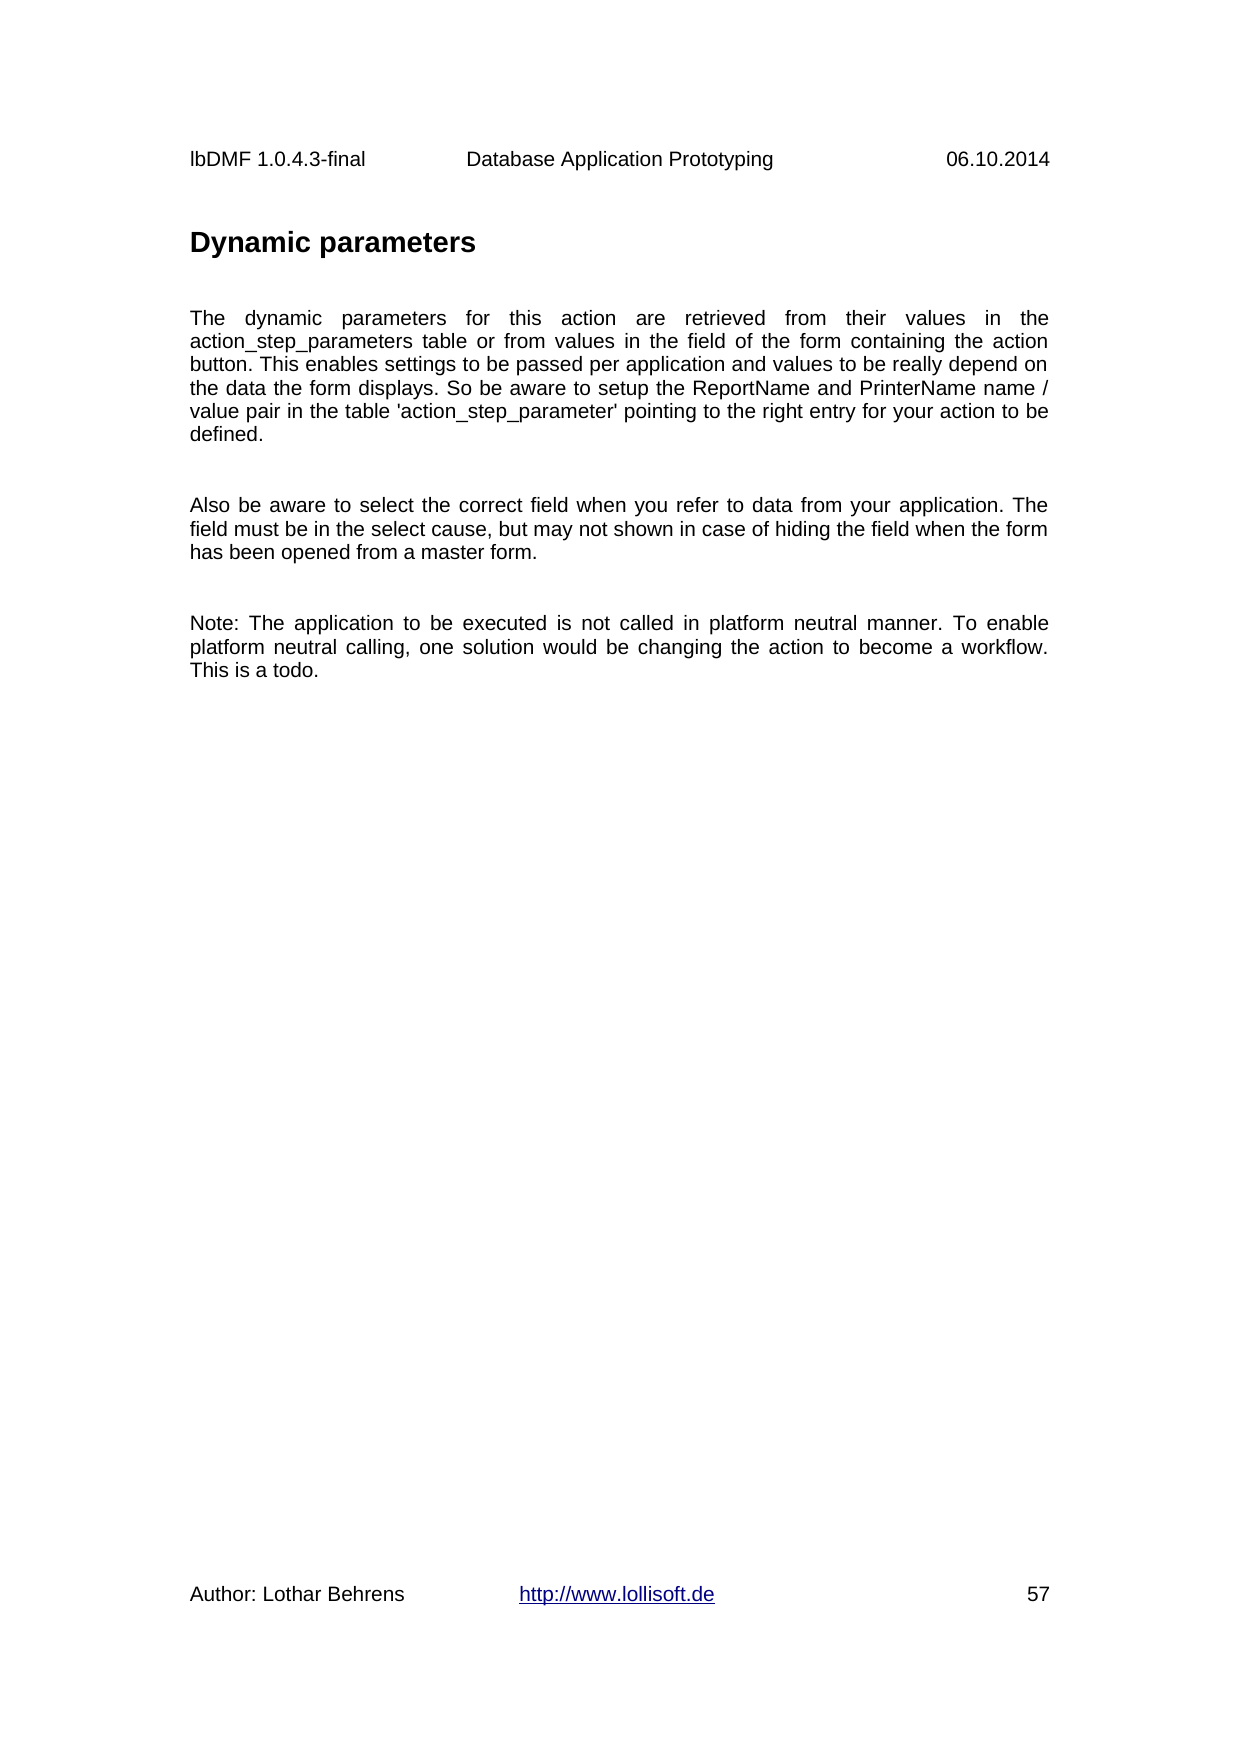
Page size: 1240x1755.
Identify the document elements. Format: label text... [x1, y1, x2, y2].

text Note: The application to be executed is not called in platform neutral manner. To enable platform neutral calling, one solution would be changing the action to become a workflow. This is a todo. [189, 612, 1050, 682]
text The dynamic parameters for this action are retrieved from their values in the action_step_parameters table or from values in the field of the form containing the action button. This enables settings to be passed per application and values to be really depend on the data the form displays. So be aware to setup the ReportName and PrinterName name / value pair in the table 'action_step_parameter' pointing to the right entry for your action to be defined. [189, 306, 1050, 446]
subtitle Dynamic parameters [189, 226, 1050, 258]
text Also be aware to select the correct field when you refer to data from your application. The field must be in the select cause, but may not shown in case of hiding the field when the form has been opened from a master form. [189, 494, 1050, 564]
